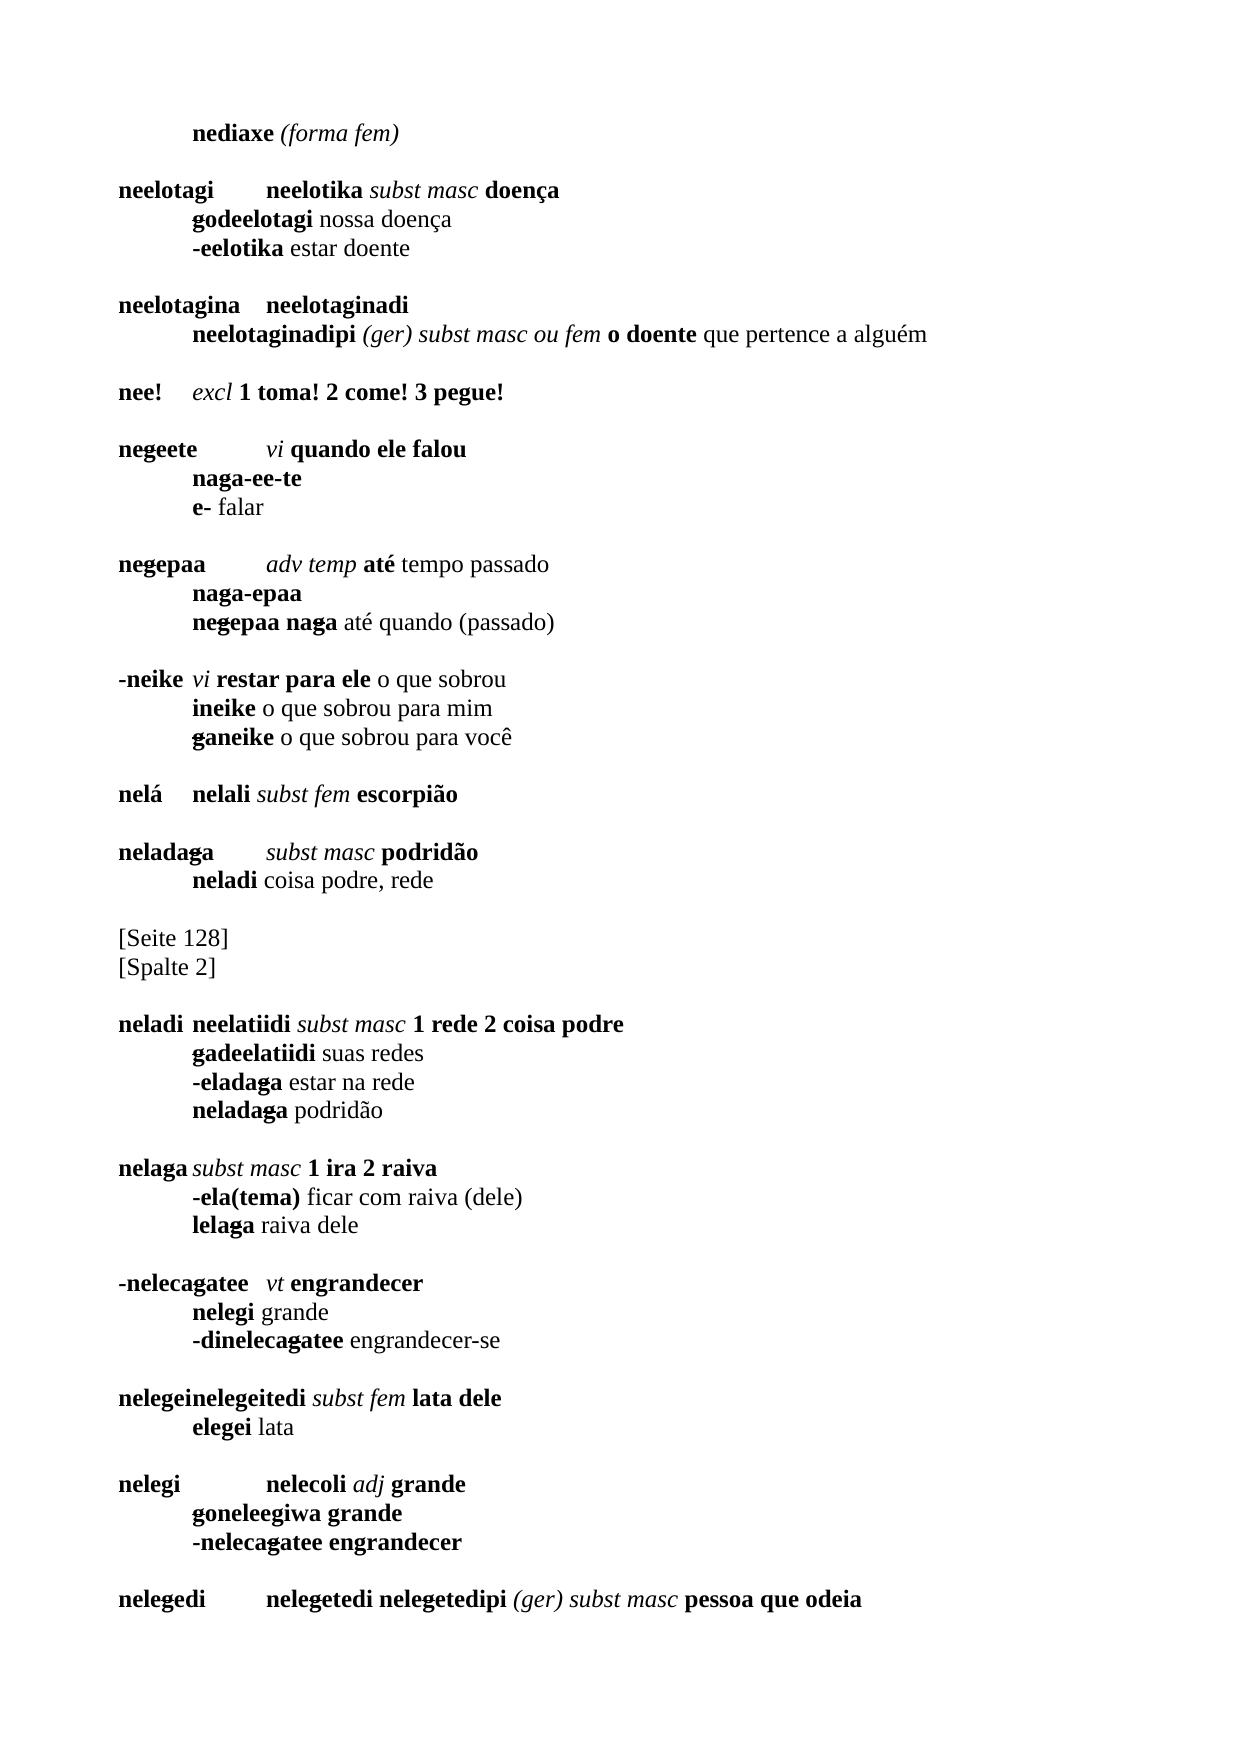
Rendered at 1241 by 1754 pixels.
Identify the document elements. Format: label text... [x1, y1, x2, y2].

text neladaga subst masc podridão [118, 837, 1240, 866]
text [Seite 128] [118, 923, 1240, 952]
text neladaga podridão [118, 1096, 1240, 1124]
text ganeike o que sobrou para você [118, 722, 1240, 751]
text naga-epaa [118, 578, 1240, 607]
text nelegedi nelegetedi nelegetedipi (ger) subst masc pessoa que odeia [118, 1584, 1240, 1613]
text negeete vi quando ele falou [118, 434, 1240, 463]
text nelegi nelecoli adj grande [118, 1469, 1240, 1498]
text e- falar [118, 492, 1240, 521]
text nelaga subst masc 1 ira 2 raiva [118, 1153, 1240, 1182]
text nee! excl 1 toma! 2 come! 3 pegue! [118, 377, 1240, 406]
text -nelecagatee vt engrandecer [118, 1268, 1240, 1297]
text [Spalte 2] [118, 952, 1240, 981]
text neelotagina neelotaginadi [118, 291, 1240, 319]
text neelotaginadipi (ger) subst masc ou fem o doente que pertence a alguém [118, 319, 1240, 348]
text negepaa adv temp até tempo passado [118, 549, 1240, 578]
text naga-ee-te [118, 463, 1240, 492]
text -eladaga estar na rede [118, 1067, 1240, 1096]
text nelegi grande [118, 1297, 1240, 1326]
text nediaxe (forma fem) [118, 118, 1240, 147]
text neelotagi neelotika subst masc doença [118, 176, 1240, 204]
text -nelecagatee engrandecer [118, 1527, 1240, 1556]
text neladi coisa podre, rede [118, 866, 1240, 894]
text -ela(tema) ficar com raiva (dele) [118, 1182, 1240, 1211]
text elegei lata [118, 1412, 1240, 1441]
text lelaga raiva dele [118, 1211, 1240, 1239]
text godeelotagi nossa doença [118, 204, 1240, 233]
text gadeelatiidi suas redes [118, 1038, 1240, 1067]
text goneleegiwa grande [118, 1498, 1240, 1527]
text -neike vi restar para ele o que sobrou [118, 664, 1240, 693]
text neladi neelatiidi subst masc 1 rede 2 coisa podre [118, 1009, 1240, 1038]
text ineike o que sobrou para mim [118, 693, 1240, 722]
text nelegei nelegeitedi subst fem lata dele [118, 1383, 1240, 1412]
text -eelotika estar doente [118, 233, 1240, 262]
text -dinelecagatee engrandecer-se [118, 1326, 1240, 1354]
text nelá nelali subst fem escorpião [118, 779, 1240, 808]
text negepaa naga até quando (passado) [118, 607, 1240, 636]
